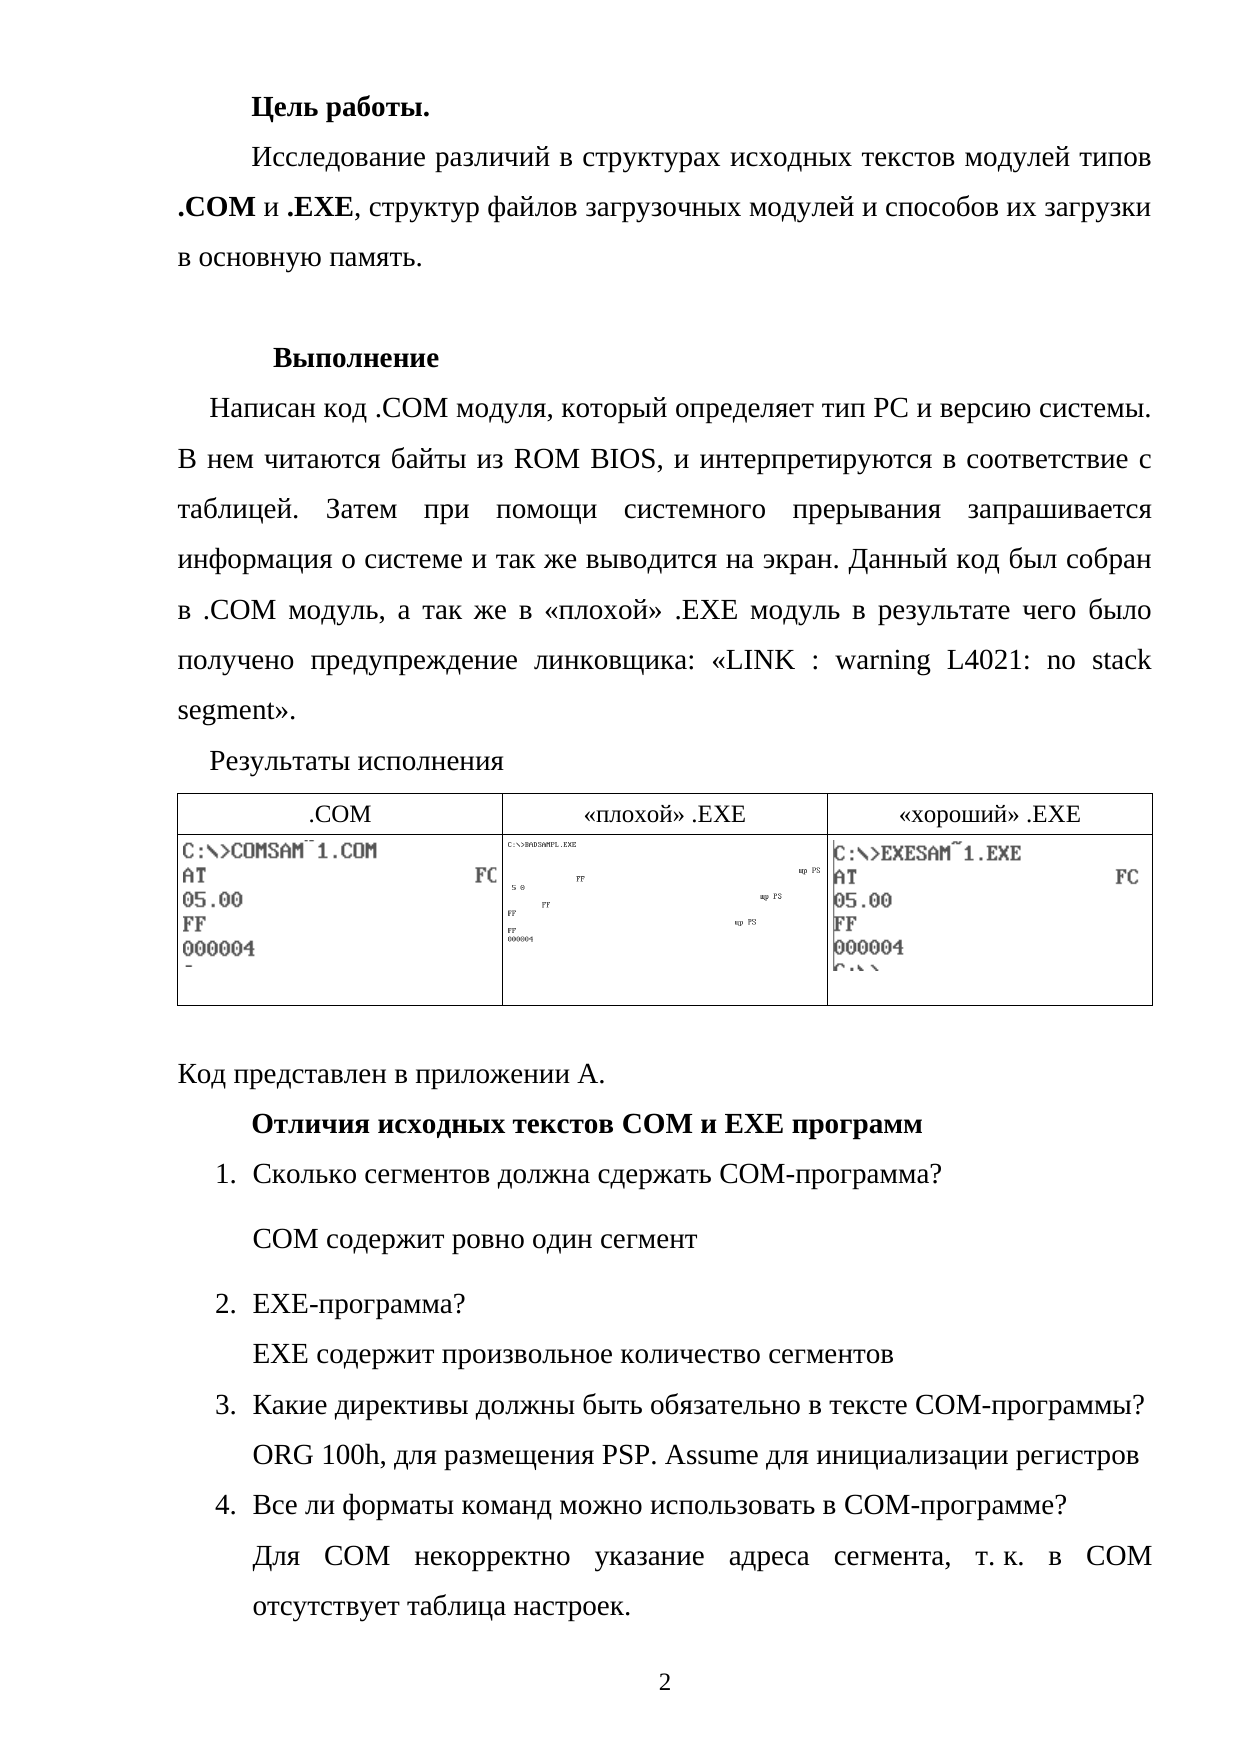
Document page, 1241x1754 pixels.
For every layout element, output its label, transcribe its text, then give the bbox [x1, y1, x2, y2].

text Исследование различий в структурах исходных текстов модулей типов .COM и .EXE, структур файлов загрузочных модулей и способов их загрузки в основную память. [177, 139, 1152, 273]
list EXE содержит произвольное количество сегментов [215, 1337, 1152, 1370]
picture [833, 840, 1147, 971]
table_cell [828, 835, 1152, 1005]
picture [183, 840, 497, 967]
table_header .COM [178, 794, 502, 834]
list Для COM некорректно указание адреса сегмента, т. к. в COM отсутствует таблица настроек. [215, 1538, 1152, 1622]
list Сколько сегментов должна сдержать COM-программа? [215, 1156, 1152, 1190]
table_cell [178, 835, 502, 1005]
list COM содержит ровно один сегмент [215, 1221, 1152, 1255]
list Какие директивы должны быть обязательно в тексте COM-программы? [215, 1387, 1152, 1420]
text Отличия исходных текстов COM и EXE программ [177, 1106, 1152, 1140]
text Результаты исполнения [177, 743, 1152, 776]
text Цель работы. [236, 89, 1152, 122]
list ORG 100h, для размещения PSP. Assume для инициализации регистров [215, 1437, 1152, 1471]
picture [508, 840, 822, 942]
text Код представлен в приложении А. [177, 1056, 1152, 1089]
list EXE-программа? [215, 1286, 1152, 1320]
table_cell [503, 835, 827, 1005]
list Все ли форматы команд можно использовать в COM-программе? [215, 1487, 1152, 1521]
text Написан код .COM модуля, который определяет тип PC и версию системы. В нем читаются байты из ROM BIOS, и интерпретируются в соответствие с таблицей. Затем при помощи системного прерывания запрашивается информация о системе и так же выводится на экран. Данный код был собран в .COM модуль, а так же в «плохой» .EXE модуль в результате чего было получено предупреждение линковщика: «LINK : warning L4021: no stack segment». [177, 391, 1152, 726]
text Выполнение [241, 340, 1152, 374]
table_header «плохой» .EXE [503, 794, 827, 834]
table_header «хороший» .EXE [828, 794, 1152, 834]
